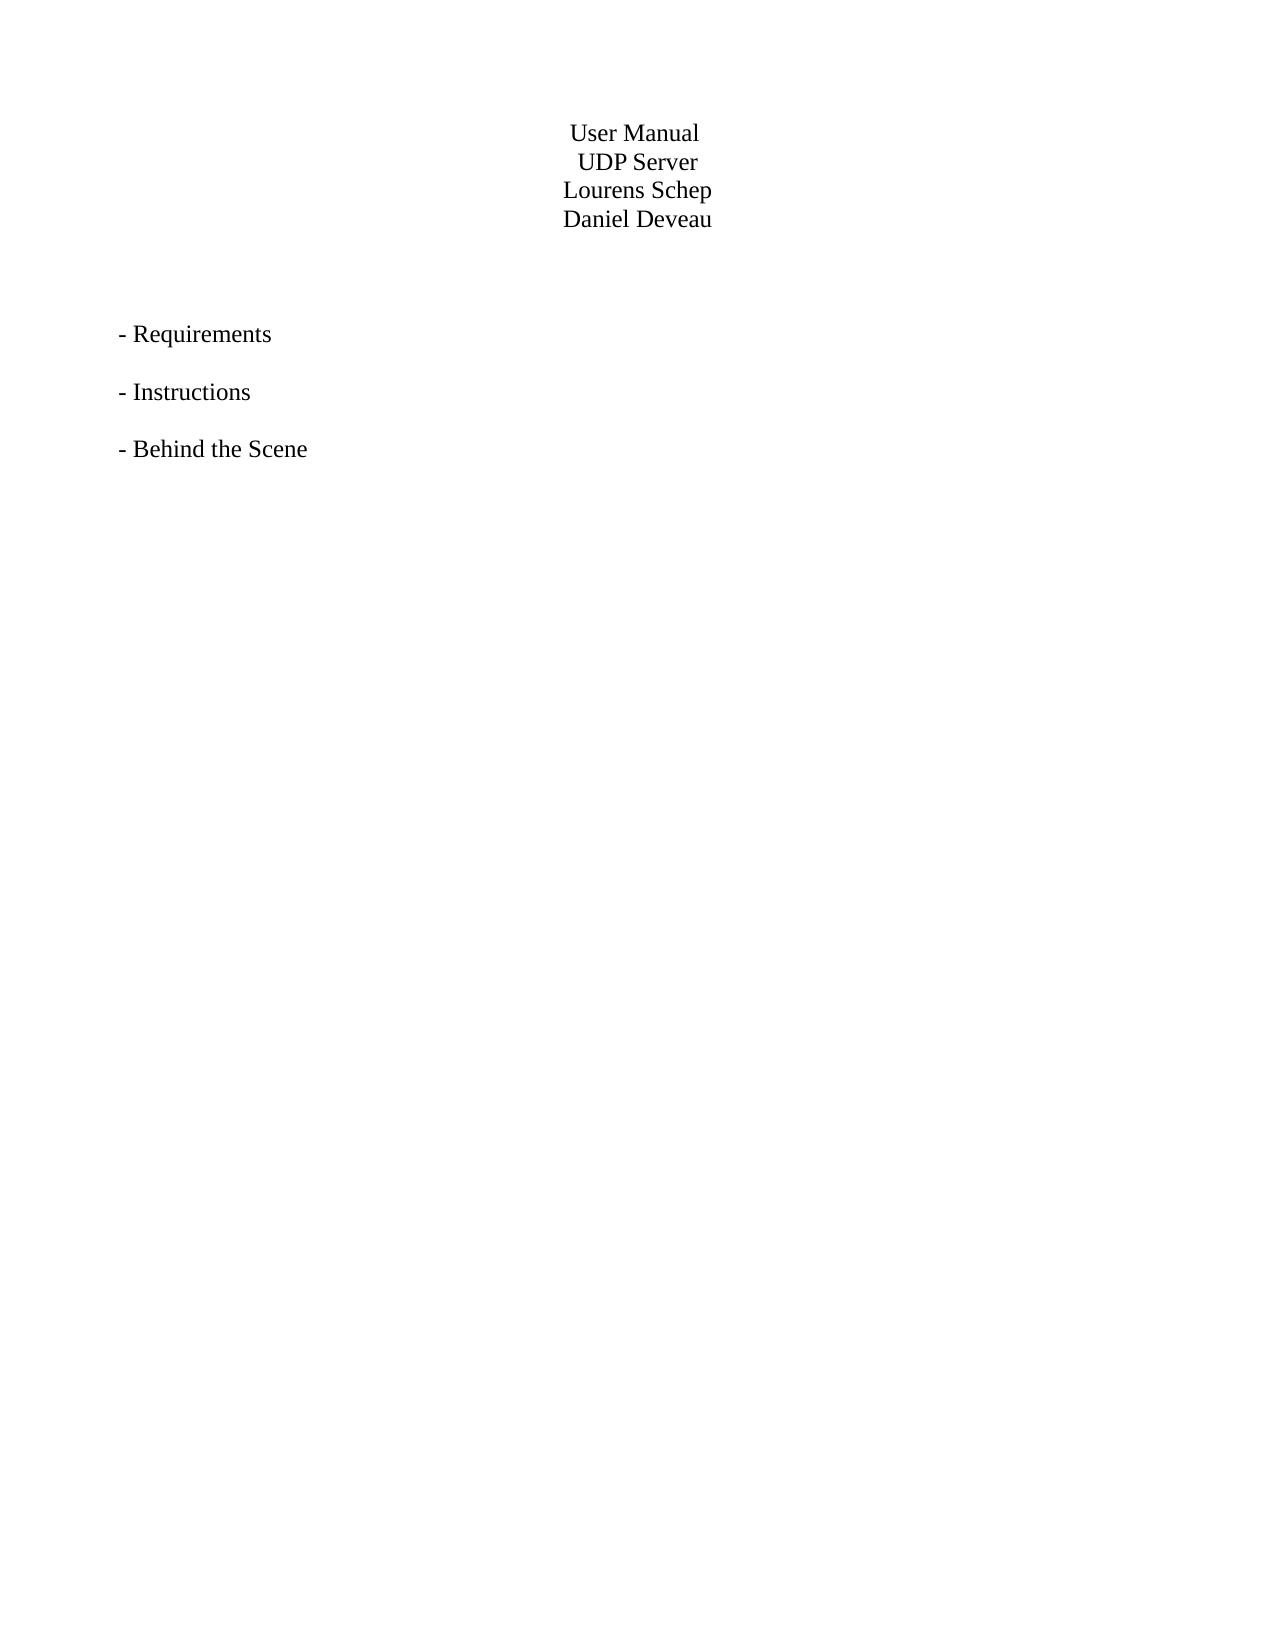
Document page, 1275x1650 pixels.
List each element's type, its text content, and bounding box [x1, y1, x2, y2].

text - Requirements [118, 319, 1157, 348]
text UDP Server [118, 147, 1157, 176]
text User Manual [118, 118, 1157, 147]
text - Instructions [118, 377, 1157, 406]
text Lourens Schep [118, 176, 1157, 204]
text Daniel Deveau [118, 204, 1157, 233]
text - Behind the Scene [118, 434, 1157, 463]
